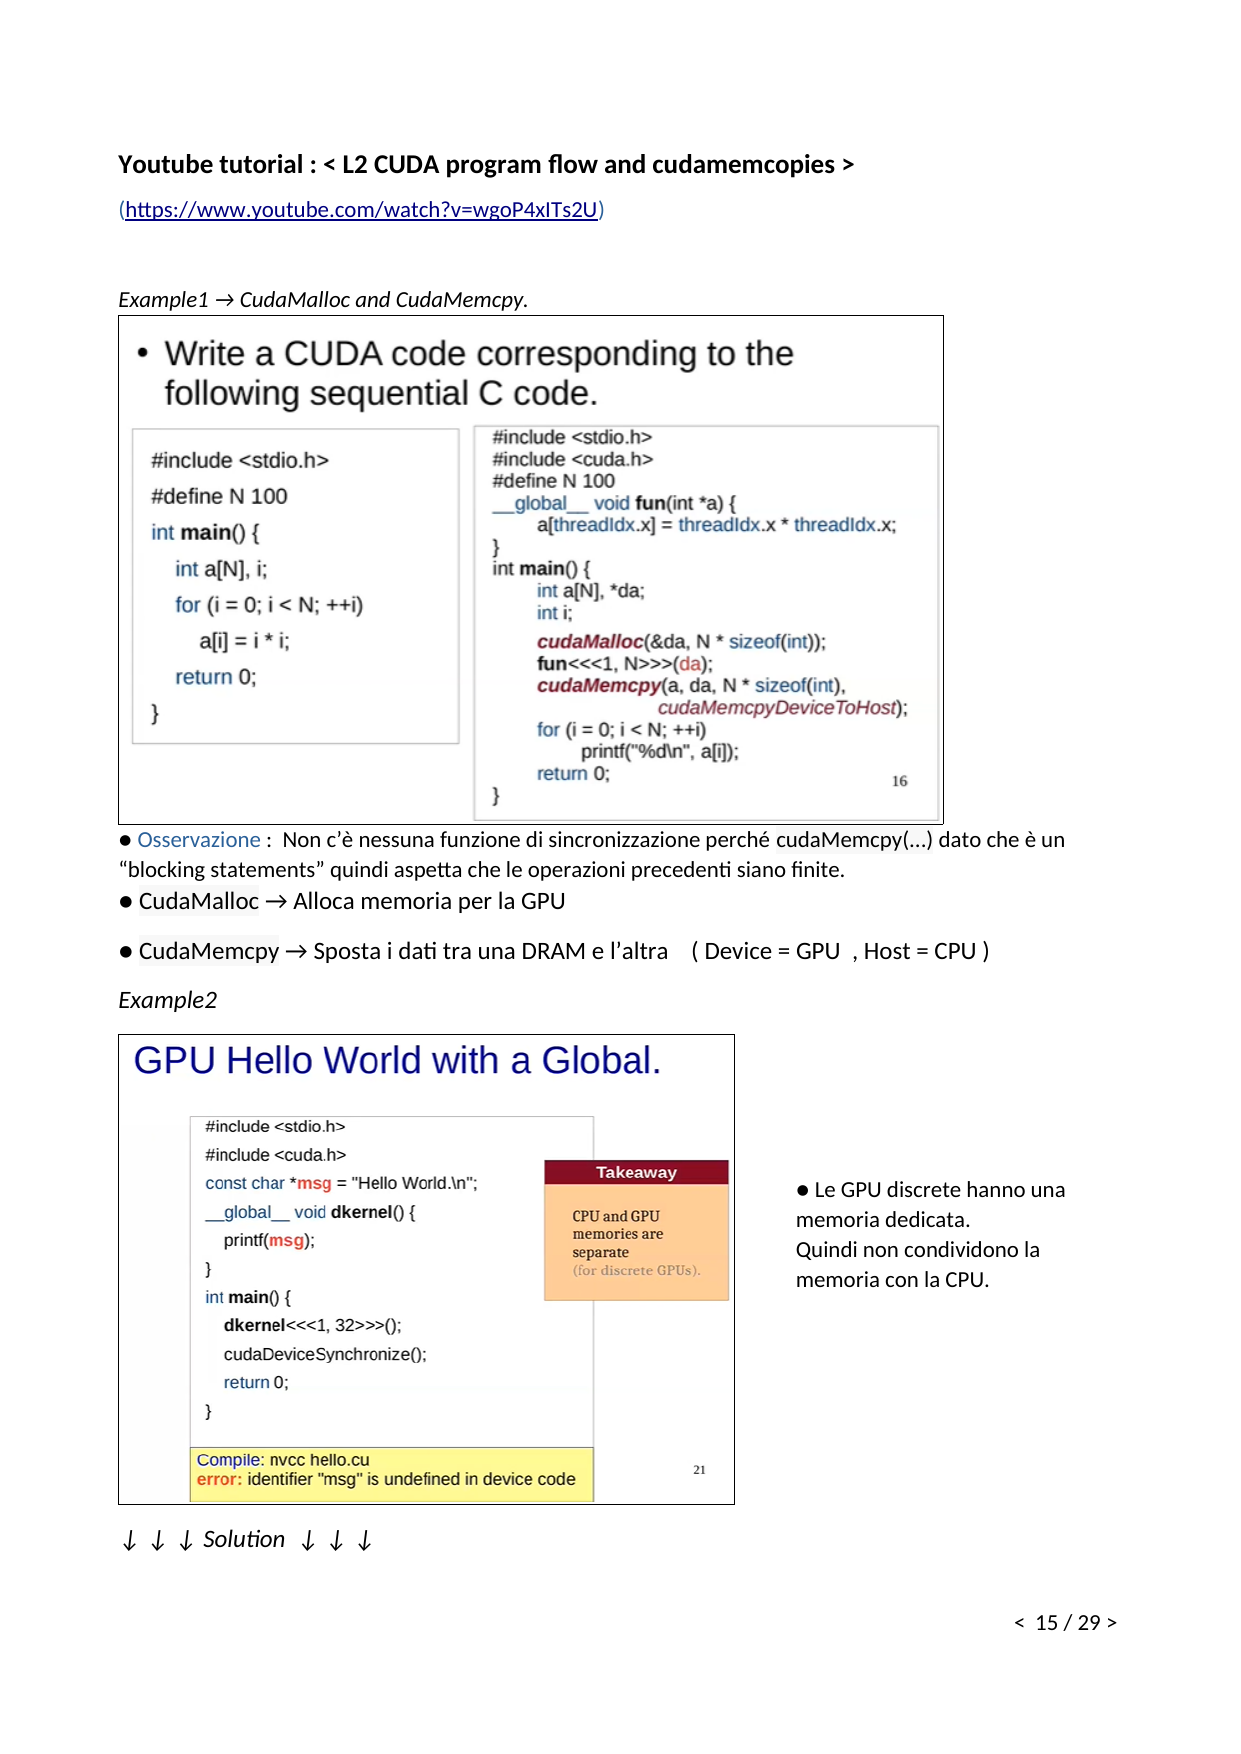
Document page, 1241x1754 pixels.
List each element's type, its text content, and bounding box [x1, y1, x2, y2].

subtitle Youtube tutorial : < L2 CUDA program flow and cudamemcopies > [118, 148, 1122, 181]
text (https://www.youtube.com/watch?v=wgoP4xITs2U) [118, 195, 1122, 223]
text ● CudaMemcpy → Sposta i dati tra una DRAM e l’altra ( Device = GPU , Host = CPU ) [118, 935, 1122, 966]
picture [121, 1037, 732, 1502]
picture [121, 318, 941, 821]
text ↓ ↓ ↓ Solution ↓ ↓ ↓ [118, 1523, 1122, 1554]
text ● Osservazione : Non c’è nessuna funzione di sincronizzazione perché cudaMemcpy(...) dato che è un “blocking statements” quindi aspetta che le operazioni precedenti siano finite. [118, 826, 1122, 883]
text ● CudaMalloc → Alloca memoria per la GPU [118, 885, 1122, 916]
text Example1 → CudaMalloc and CudaMemcpy. [118, 285, 1122, 313]
text Example2 [118, 984, 1122, 1015]
